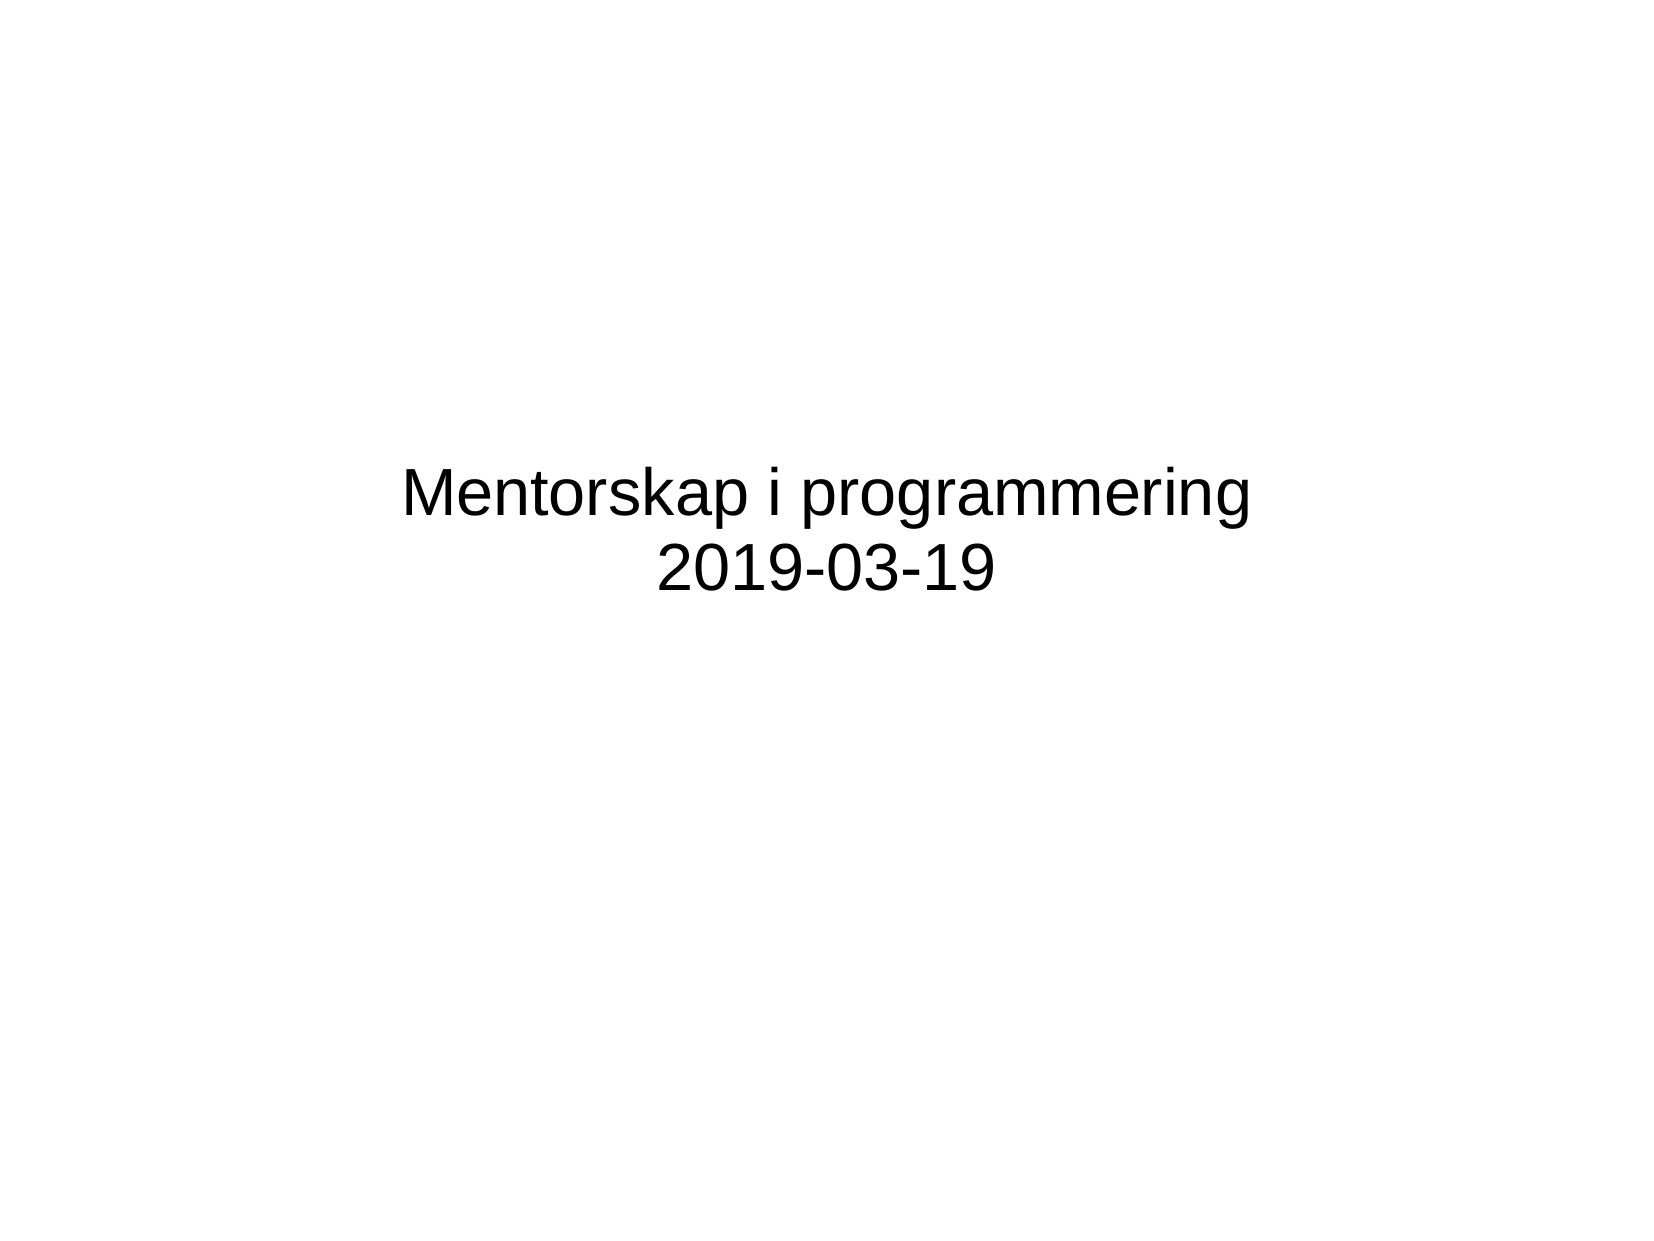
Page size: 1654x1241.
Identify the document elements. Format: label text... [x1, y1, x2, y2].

subtitle Mentorskap i programmering 2019-03-19 [82, 49, 1571, 1010]
